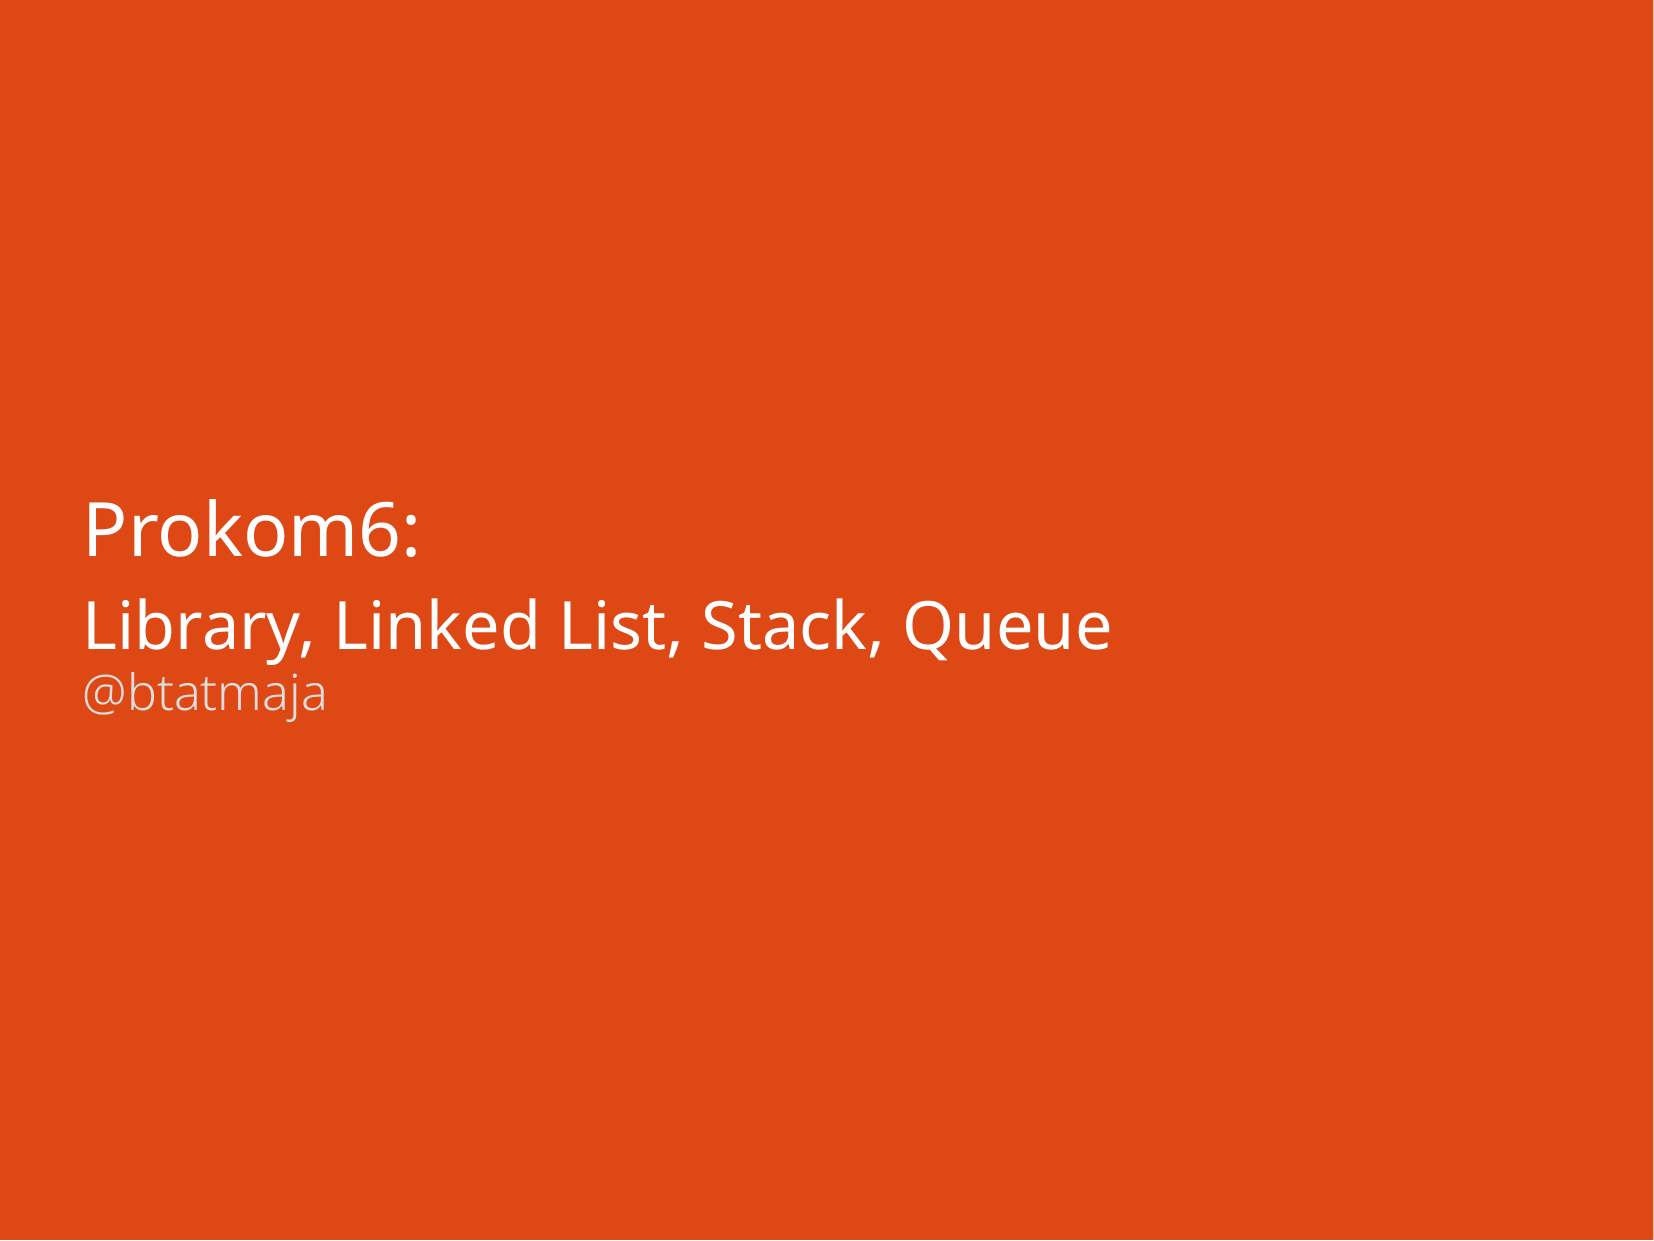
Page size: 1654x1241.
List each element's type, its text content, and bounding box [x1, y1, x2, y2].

subtitle @btatmaja [82, 649, 1571, 733]
title Prokom6: Library, Linked List, Stack, Queue [82, 490, 1571, 649]
